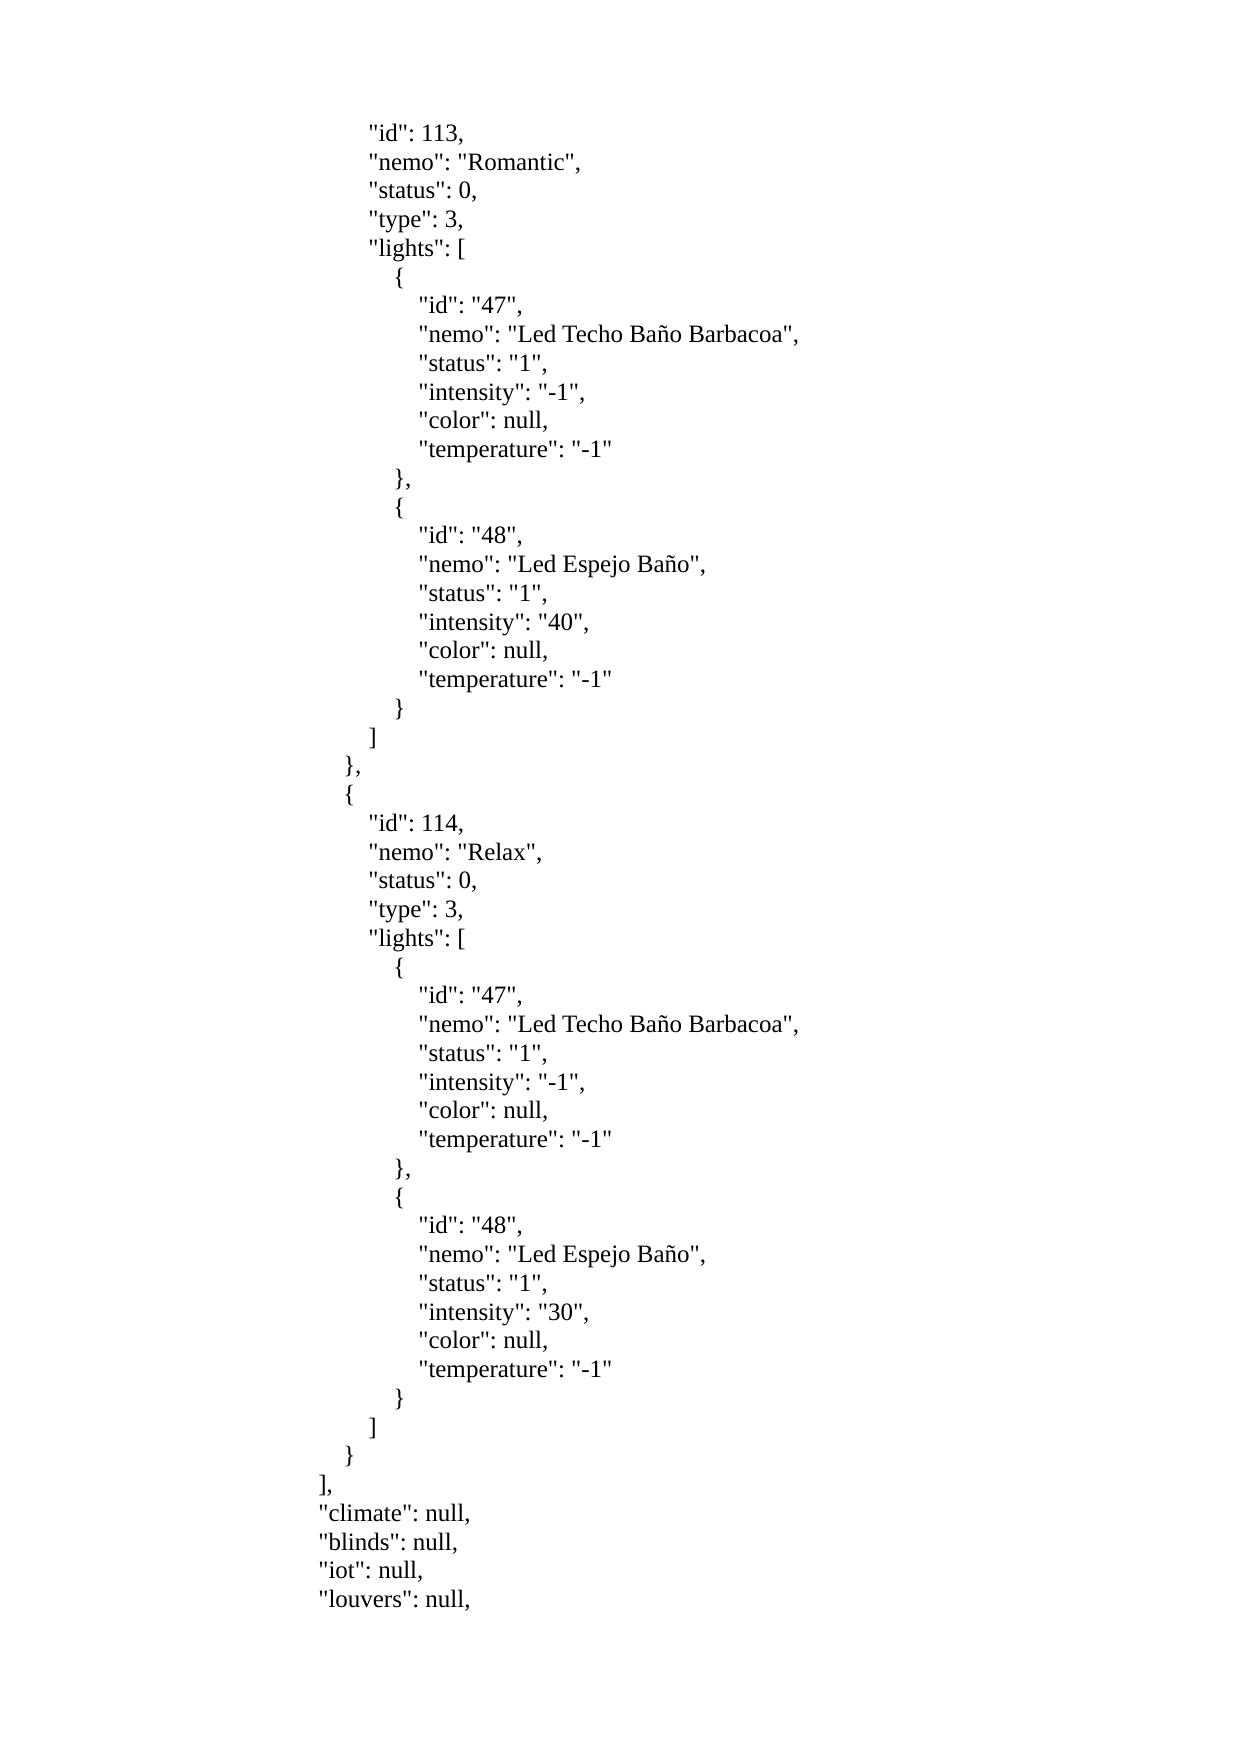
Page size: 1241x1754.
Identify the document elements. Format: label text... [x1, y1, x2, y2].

text "iot": null, [118, 1556, 1122, 1584]
text "nemo": "Relax", [118, 837, 1122, 866]
text "lights": [ [118, 923, 1122, 952]
text "nemo": "Led Techo Baño Barbacoa", [118, 319, 1122, 348]
text "status": "1", [118, 348, 1122, 377]
text "id": "48", [118, 521, 1122, 549]
text "nemo": "Romantic", [118, 147, 1122, 176]
text "color": null, [118, 406, 1122, 434]
text "louvers": null, [118, 1584, 1122, 1613]
text } [118, 693, 1122, 722]
text "id": 114, [118, 808, 1122, 837]
text { [118, 779, 1122, 808]
text "type": 3, [118, 894, 1122, 923]
text "status": 0, [118, 866, 1122, 894]
text "nemo": "Led Techo Baño Barbacoa", [118, 1009, 1122, 1038]
text "temperature": "-1" [118, 434, 1122, 463]
text ], [118, 1469, 1122, 1498]
text "blinds": null, [118, 1527, 1122, 1556]
text "status": "1", [118, 1038, 1122, 1067]
text "id": 113, [118, 118, 1122, 147]
text { [118, 1182, 1122, 1211]
text "status": "1", [118, 578, 1122, 607]
text "status": "1", [118, 1268, 1122, 1297]
text "intensity": "-1", [118, 1067, 1122, 1096]
text }, [118, 463, 1122, 492]
text "color": null, [118, 636, 1122, 664]
text "intensity": "-1", [118, 377, 1122, 406]
text } [118, 1383, 1122, 1412]
text "id": "47", [118, 291, 1122, 319]
text { [118, 952, 1122, 981]
text "nemo": "Led Espejo Baño", [118, 1239, 1122, 1268]
text "color": null, [118, 1326, 1122, 1354]
text }, [118, 751, 1122, 779]
text "status": 0, [118, 176, 1122, 204]
text "intensity": "30", [118, 1297, 1122, 1326]
text "temperature": "-1" [118, 1354, 1122, 1383]
text }, [118, 1153, 1122, 1182]
text "nemo": "Led Espejo Baño", [118, 549, 1122, 578]
text "type": 3, [118, 204, 1122, 233]
text "id": "48", [118, 1211, 1122, 1239]
text "lights": [ [118, 233, 1122, 262]
text { [118, 492, 1122, 521]
text "id": "47", [118, 981, 1122, 1009]
text } [118, 1441, 1122, 1469]
text ] [118, 722, 1122, 751]
text "temperature": "-1" [118, 664, 1122, 693]
text "intensity": "40", [118, 607, 1122, 636]
text "color": null, [118, 1096, 1122, 1124]
text { [118, 262, 1122, 291]
text "temperature": "-1" [118, 1124, 1122, 1153]
text ] [118, 1412, 1122, 1441]
text "climate": null, [118, 1498, 1122, 1527]
